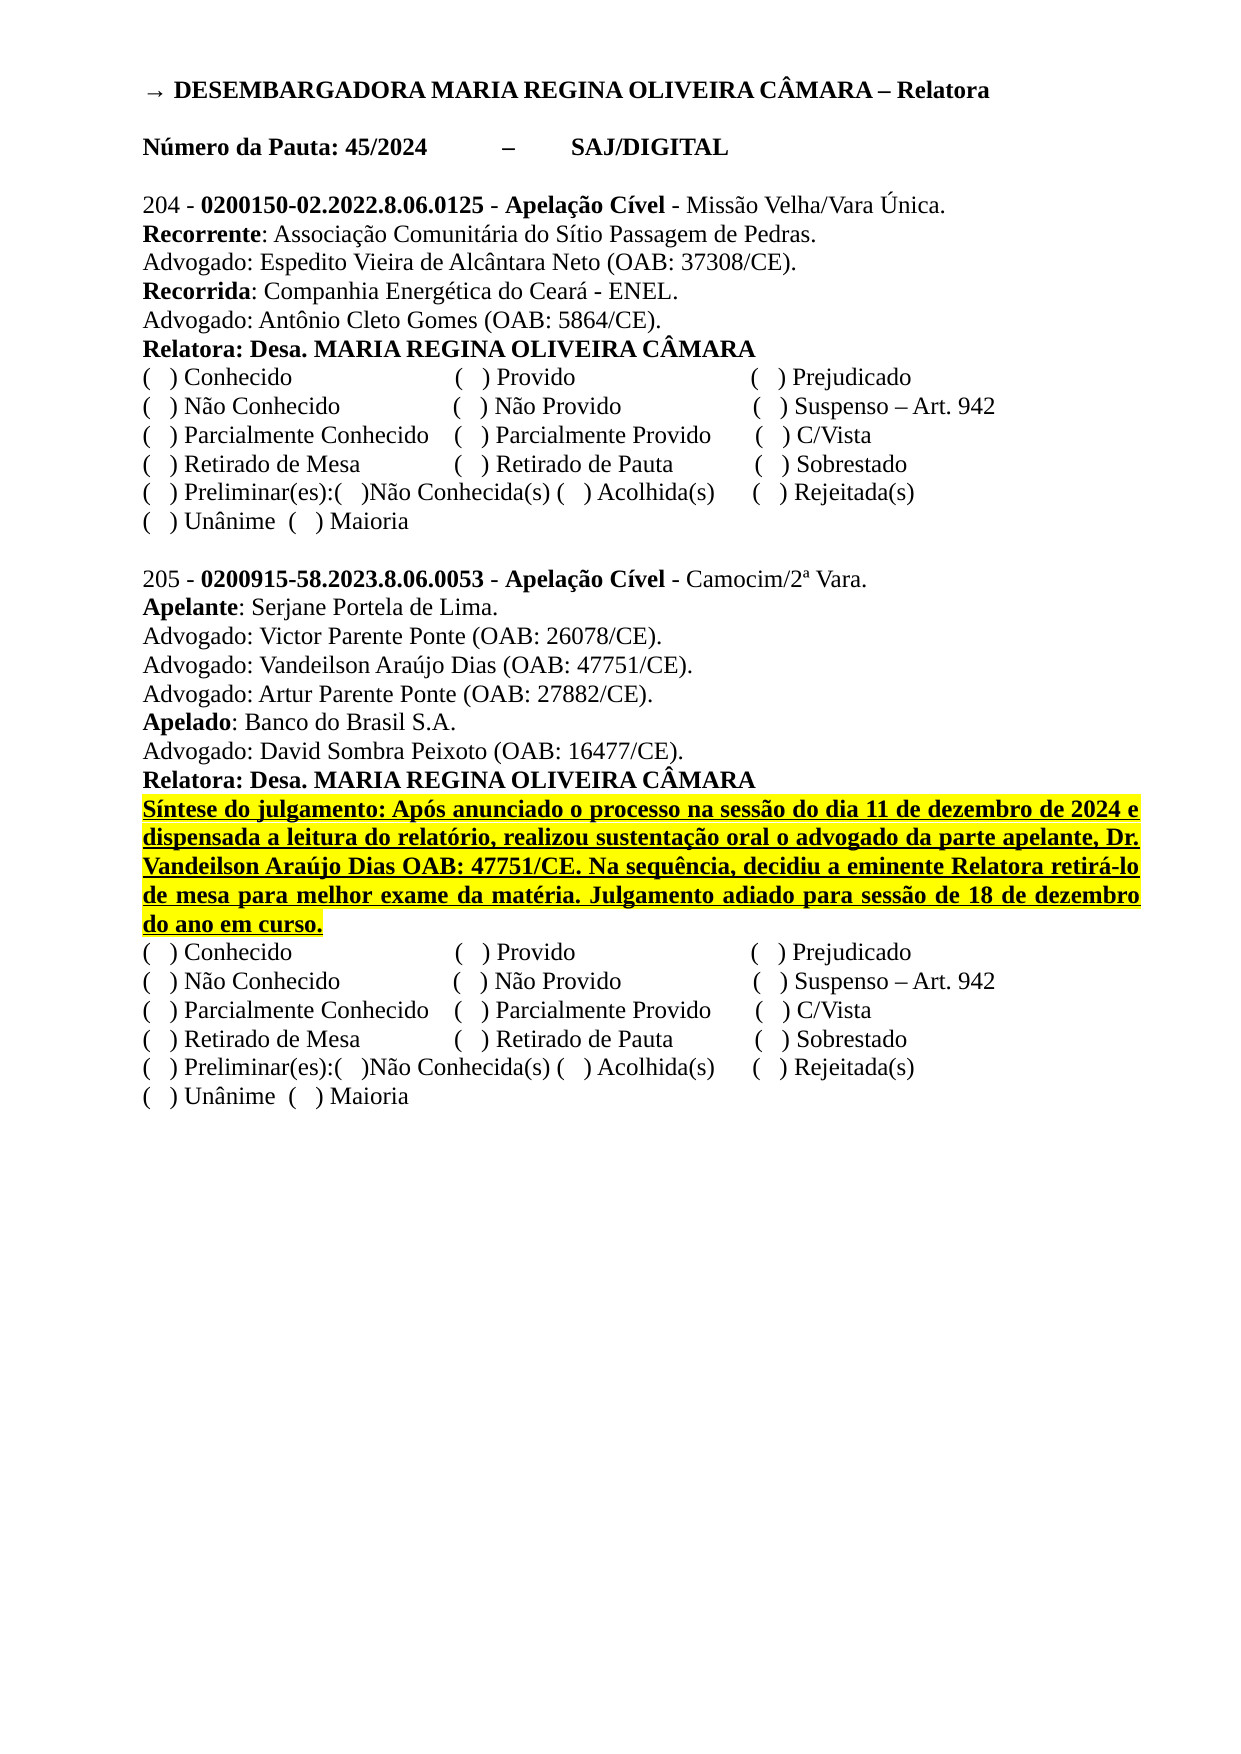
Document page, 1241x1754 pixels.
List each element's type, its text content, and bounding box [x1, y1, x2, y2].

text ( ) Não Conhecido ( ) Não Provido ( ) Suspenso – Art. 942 [142, 966, 1158, 995]
text ( ) Retirado de Mesa ( ) Retirado de Pauta ( ) Sobrestado [142, 449, 1158, 477]
text Advogado: Antônio Cleto Gomes (OAB: 5864/CE). [142, 305, 1141, 334]
text Síntese do julgamento: Após anunciado o processo na sessão do dia 11 de dezembro de 2024 e dispensada a leitura do relatório, realizou sustentação oral o advogado da parte apelante, Dr. Vandeilson Araújo Dias OAB: 47751/CE. Na sequência, decidiu a eminente Relatora retirá-lo de mesa para melhor exame da matéria. Julgamento adiado para sessão de 18 de dezembro [142, 794, 1141, 905]
text Recorrida: Companhia Energética do Ceará - ENEL. [142, 276, 1141, 305]
text 205 - 0200915-58.2023.8.06.0053 - Apelação Cível - Camocim/2ª Vara. [142, 564, 1141, 592]
text → DESEMBARGADORA MARIA REGINA OLIVEIRA CÂMARA – Relatora [142, 75, 1141, 104]
text do ano em curso. [142, 906, 1141, 937]
text ( ) Conhecido ( ) Provido ( ) Prejudicado [142, 937, 1141, 966]
text ( ) Retirado de Mesa ( ) Retirado de Pauta ( ) Sobrestado [142, 1024, 1158, 1052]
text Advogado: Artur Parente Ponte (OAB: 27882/CE). [142, 679, 1141, 707]
text Advogado: David Sombra Peixoto (OAB: 16477/CE). [142, 736, 1141, 765]
text ( ) Unânime ( ) Maioria [142, 1081, 1158, 1110]
text Advogado: Espedito Vieira de Alcântara Neto (OAB: 37308/CE). [142, 247, 1141, 276]
text Advogado: Victor Parente Ponte (OAB: 26078/CE). [142, 621, 1141, 650]
text ( ) Parcialmente Conhecido ( ) Parcialmente Provido ( ) C/Vista [142, 995, 1158, 1024]
text ( ) Preliminar(es):( )Não Conhecida(s) ( ) Acolhida(s) ( ) Rejeitada(s) [142, 477, 1158, 506]
text 204 - 0200150-02.2022.8.06.0125 - Apelação Cível - Missão Velha/Vara Única. [142, 190, 1141, 219]
text Relatora: Desa. MARIA REGINA OLIVEIRA CÂMARA [142, 765, 1141, 794]
text ( ) Unânime ( ) Maioria [142, 506, 1158, 535]
text Advogado: Vandeilson Araújo Dias (OAB: 47751/CE). [142, 650, 1141, 679]
text ( ) Não Conhecido ( ) Não Provido ( ) Suspenso – Art. 942 [142, 391, 1158, 420]
text Número da Pauta: 45/2024 – SAJ/DIGITAL [142, 132, 1141, 161]
text ( ) Preliminar(es):( )Não Conhecida(s) ( ) Acolhida(s) ( ) Rejeitada(s) [142, 1052, 1158, 1081]
text Apelado: Banco do Brasil S.A. [142, 707, 1141, 736]
text Recorrente: Associação Comunitária do Sítio Passagem de Pedras. [142, 219, 1141, 247]
text Relatora: Desa. MARIA REGINA OLIVEIRA CÂMARA [142, 334, 1141, 362]
text ( ) Conhecido ( ) Provido ( ) Prejudicado [142, 362, 1141, 391]
text Apelante: Serjane Portela de Lima. [142, 592, 1141, 621]
text ( ) Parcialmente Conhecido ( ) Parcialmente Provido ( ) C/Vista [142, 420, 1158, 449]
